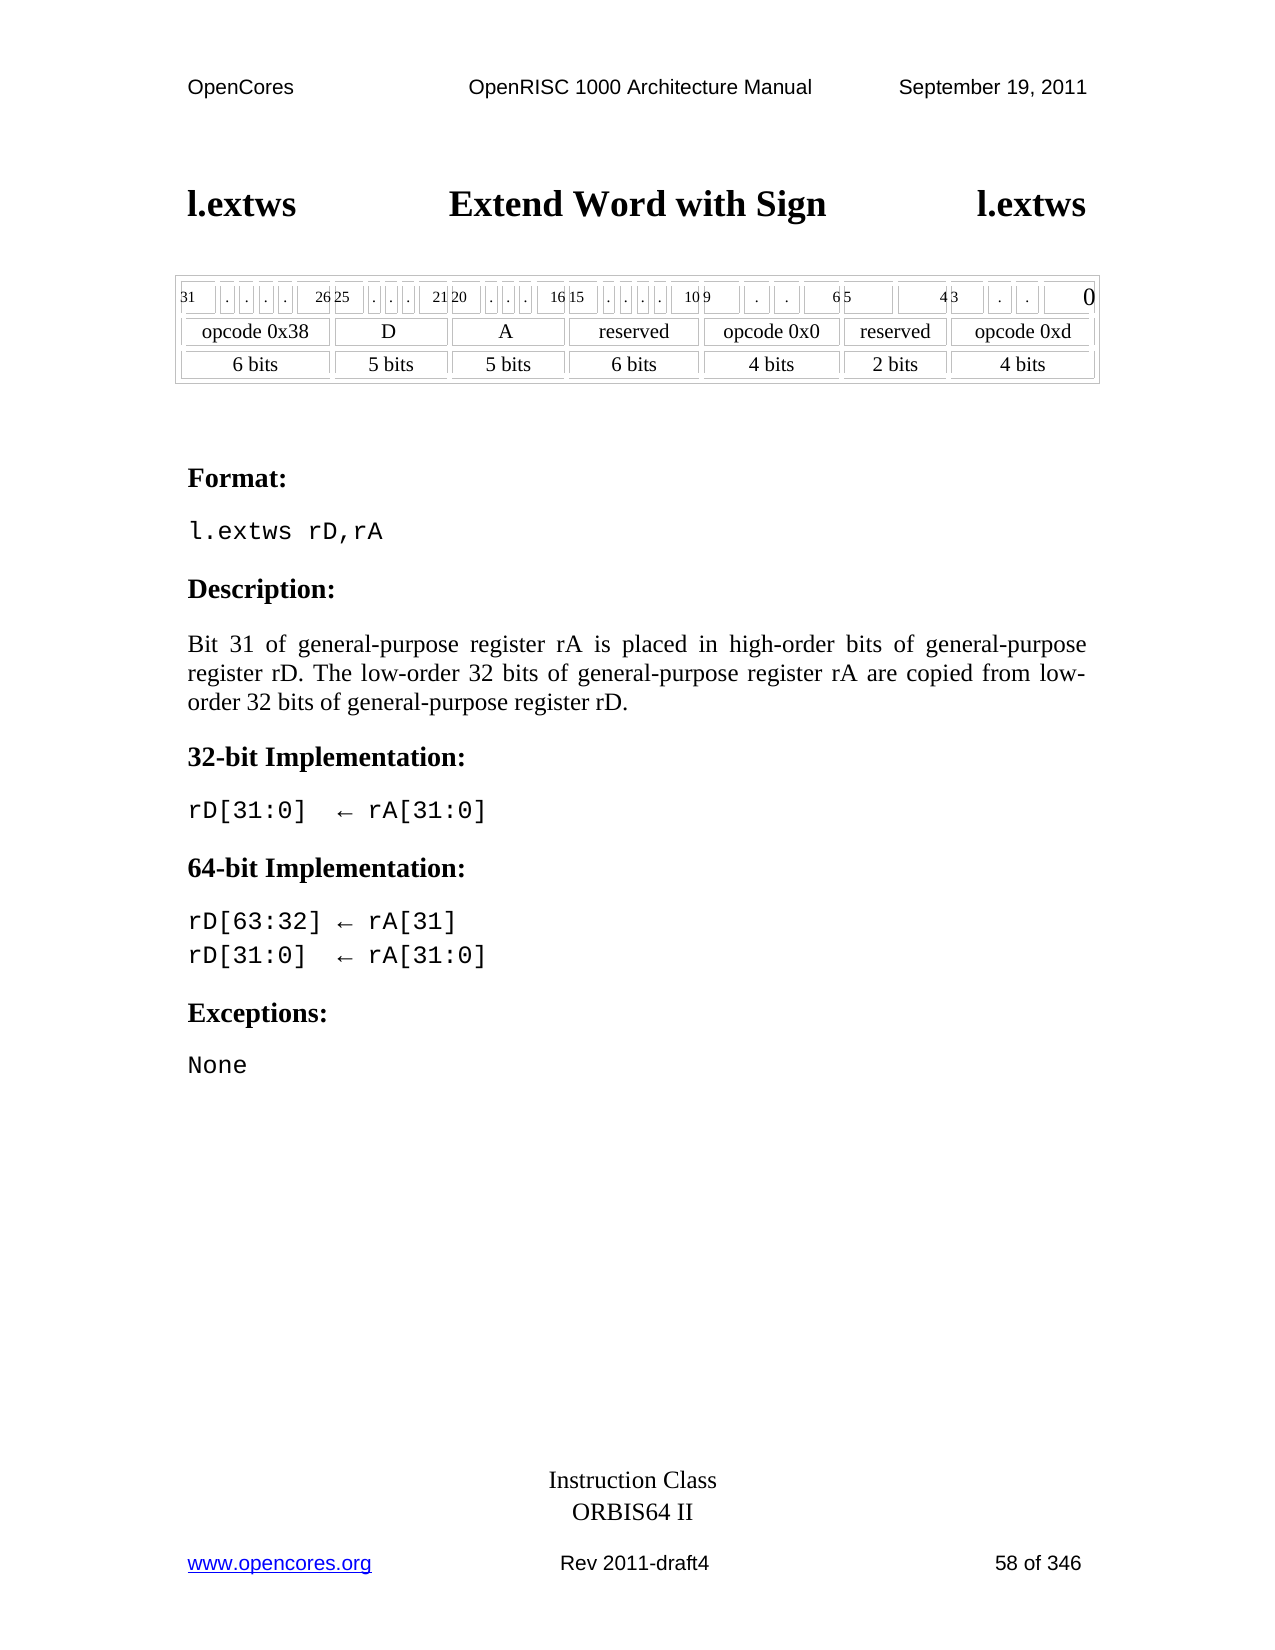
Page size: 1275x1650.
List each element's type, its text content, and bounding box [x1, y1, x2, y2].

text Description: [187, 572, 1087, 604]
text l.extws rD,rA [187, 518, 1087, 547]
text rD[31:0] ← rA[31:0] [187, 798, 1087, 826]
text rD[63:32] ← rA[31] rD[31:0] ← rA[31:0] [187, 908, 1087, 971]
text 32-bit Implementation: [187, 740, 1087, 773]
text None [187, 1053, 1087, 1081]
text Exceptions: [187, 996, 1087, 1028]
text 64-bit Implementation: [187, 851, 1087, 883]
text Format: [187, 461, 1087, 493]
text Bit 31 of general-purpose register rA is placed in high-order bits of general-purpose register rD. The low-order 32 bits of general-purpose register rA are copied from low-order 32 bits of general-purpose register rD. [187, 629, 1087, 715]
